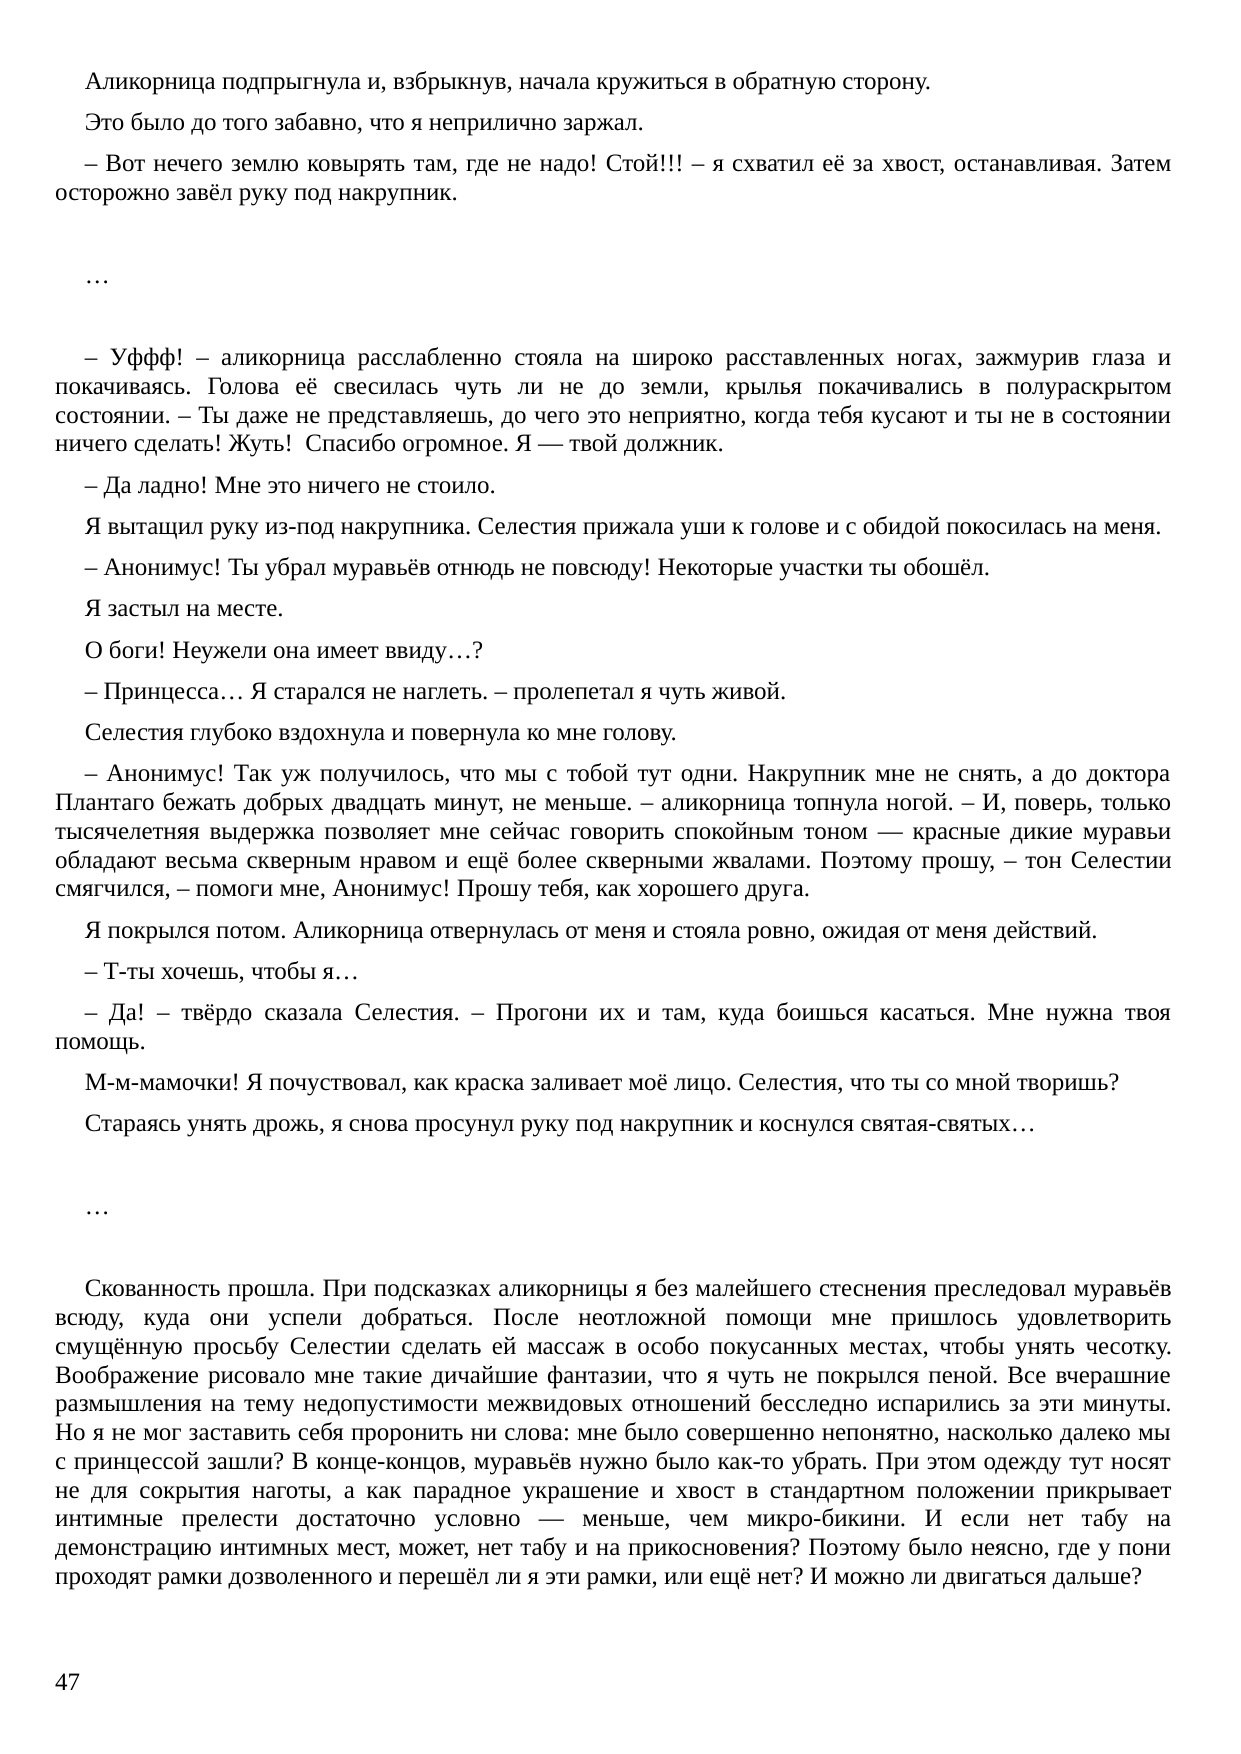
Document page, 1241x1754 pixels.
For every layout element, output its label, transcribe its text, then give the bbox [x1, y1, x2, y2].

text Я застыл на месте. [55, 593, 1173, 622]
text – Да! – твёрдо сказала Селестия. – Прогони их и там, куда боишься касаться. Мне нужна твоя помощь. [55, 997, 1173, 1055]
text – Вот нечего землю ковырять там, где не надо! Стой!!! – я схватил её за хвост, останавливая. Затем осторожно завёл руку под накрупник. [55, 148, 1173, 206]
text Скованность прошла. При подсказках аликорницы я без малейшего стеснения преследовал муравьёв всюду, куда они успели добраться. После неотложной помощи мне пришлось удовлетворить смущённую просьбу Селестии сделать ей массаж в особо покусанных местах, чтобы унять чесотку. Воображение рисовало мне такие дичайшие фантазии, что я чуть не покрылся пеной. Все вчерашние размышления на тему недопустимости межвидовых отношений бесследно испарились за эти минуты. Но я не мог заставить себя проронить ни слова: мне было совершенно непонятно, насколько далеко мы с принцессой зашли? В конце-концов, муравьёв нужно было как-то убрать. При этом одежду тут носят не для сокрытия наготы, а как парадное украшение и хвост в стандартном положении прикрывает интимные прелести достаточно условно — меньше, чем микро-бикини. И если нет табу на демонстрацию интимных мест, может, нет табу и на прикосновения? Поэтому было неясно, где у пони проходят рамки дозволенного и перешёл ли я эти рамки, или ещё нет? И можно ли двигаться дальше? [55, 1273, 1173, 1590]
text Стараясь унять дрожь, я снова просунул руку под накрупник и коснулся святая-святых… [55, 1108, 1173, 1137]
text М-м-мамочки! Я почуствовал, как краска заливает моё лицо. Селестия, что ты со мной творишь? [55, 1067, 1173, 1096]
text Это было до того забавно, что я неприлично заржал. [55, 107, 1173, 136]
text – Анонимус! Ты убрал муравьёв отнюдь не повсюду! Некоторые участки ты обошёл. [55, 552, 1173, 581]
text Я вытащил руку из-под накрупника. Селестия прижала уши к голове и с обидой покосилась на меня. [55, 511, 1173, 540]
text – Уффф! – аликорница расслабленно стояла на широко расставленных ногах, зажмурив глаза и покачиваясь. Голова её свесилась чуть ли не до земли, крылья покачивались в полураскрытом состоянии. – Ты даже не представляешь, до чего это неприятно, когда тебя кусают и ты не в состоянии ничего сделать! Жуть! Спасибо огромное. Я — твой должник. [55, 342, 1173, 457]
text Селестия глубоко вздохнула и повернула ко мне голову. [55, 717, 1173, 746]
text Я покрылся потом. Аликорница отвернулась от меня и стояла ровно, ожидая от меня действий. [55, 915, 1173, 943]
text О боги! Неужели она имеет ввиду…? [55, 635, 1173, 663]
text – Да ладно! Мне это ничего не стоило. [55, 470, 1173, 498]
text – Принцесса… Я старался не наглеть. – пролепетал я чуть живой. [55, 676, 1173, 705]
text … [55, 260, 1173, 288]
text – Т-ты хочешь, чтобы я… [55, 956, 1173, 985]
text … [55, 1191, 1173, 1220]
text – Анонимус! Так уж получилось, что мы с тобой тут одни. Накрупник мне не снять, а до доктора Плантаго бежать добрых двадцать минут, не меньше. – аликорница топнула ногой. – И, поверь, только тысячелетняя выдержка позволяет мне сейчас говорить спокойным тоном — красные дикие муравьи обладают весьма скверным нравом и ещё более скверными жвалами. Поэтому прошу, – тон Селестии смягчился, – помоги мне, Анонимус! Прошу тебя, как хорошего друга. [55, 758, 1173, 902]
text Аликорница подпрыгнула и, взбрыкнув, начала кружиться в обратную сторону. [55, 66, 1173, 95]
